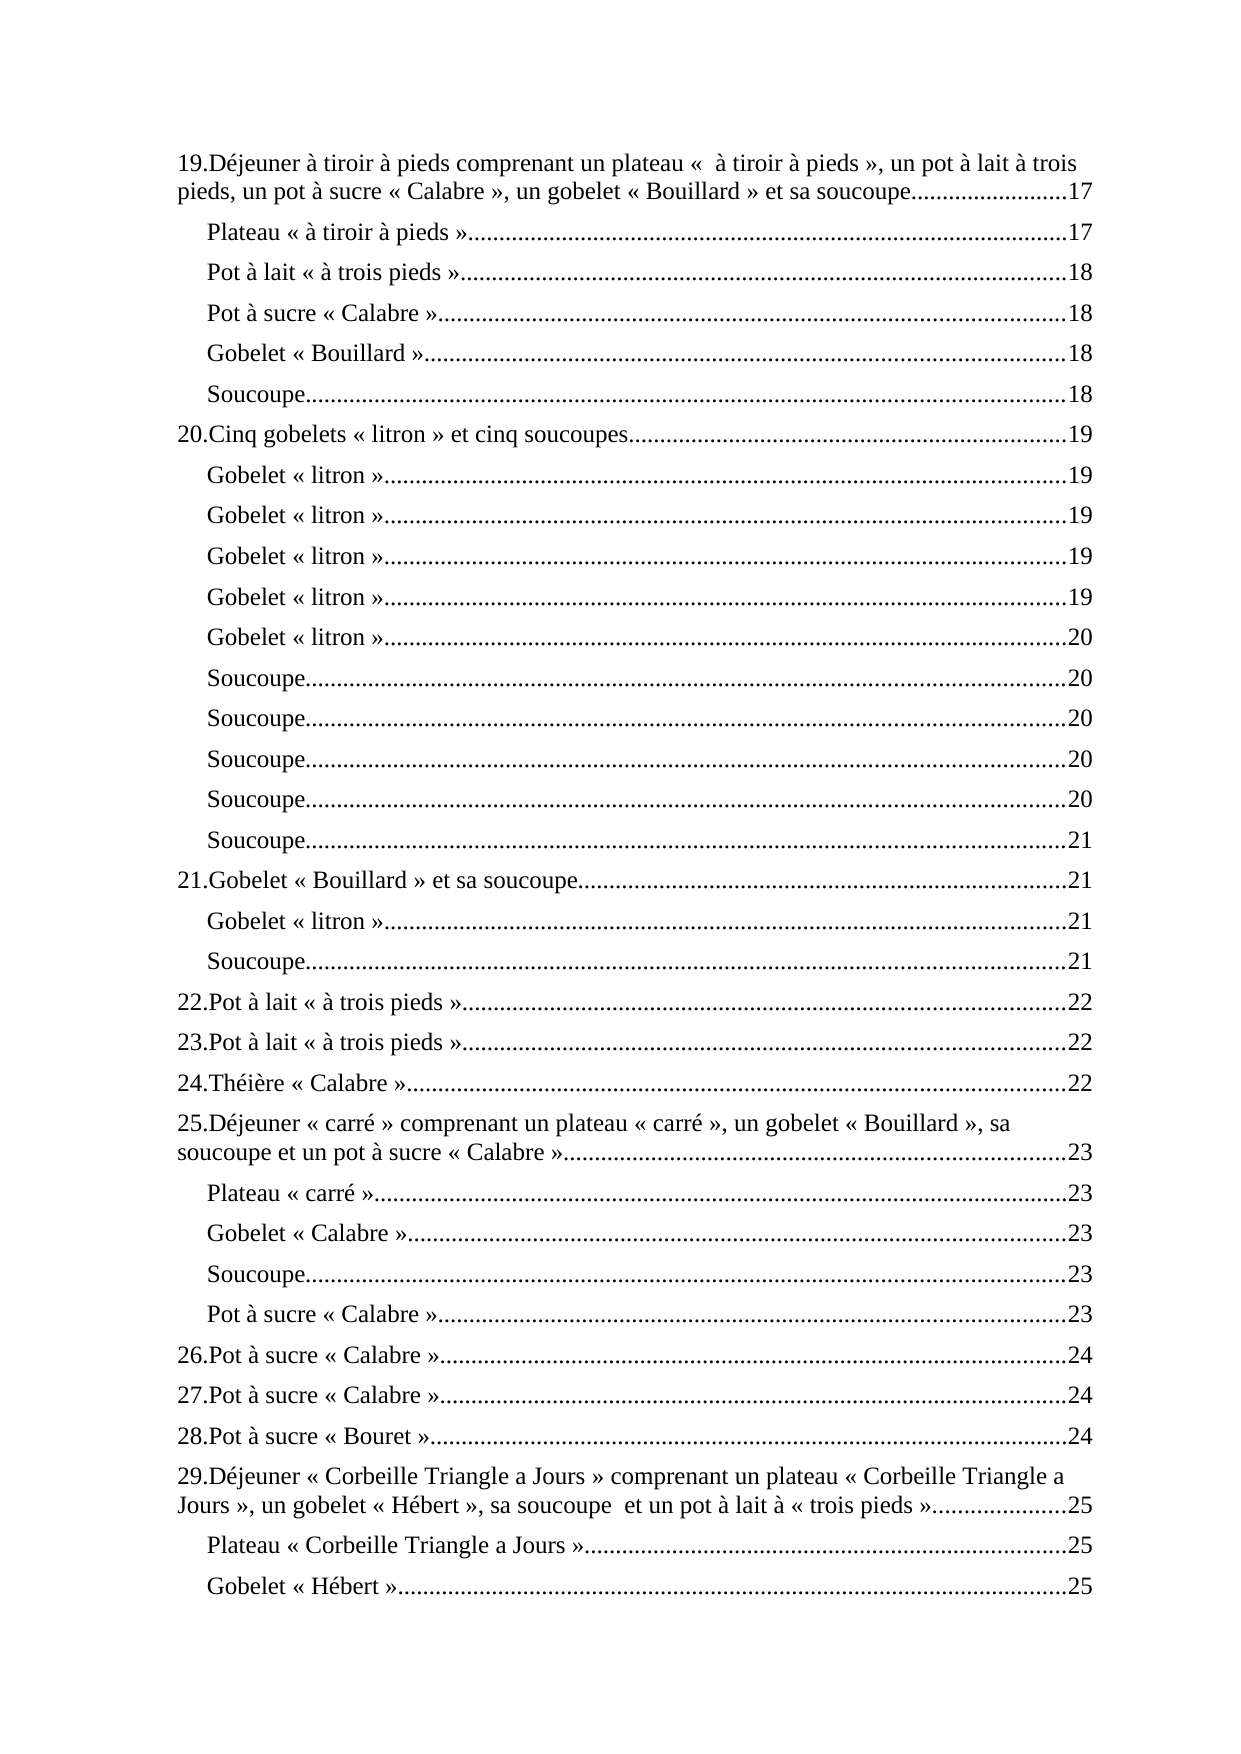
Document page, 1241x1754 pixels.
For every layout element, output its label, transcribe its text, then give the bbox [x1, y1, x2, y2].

text 20.Cinq gobelets « litron » et cinq soucoupes 19 [177, 419, 1093, 448]
text Gobelet « Bouillard » 18 [207, 338, 1093, 367]
text Soucoupe 20 [207, 703, 1093, 732]
text Pot à lait « à trois pieds » 18 [207, 257, 1093, 286]
text 28.Pot à sucre « Bouret » 24 [177, 1421, 1093, 1449]
text Soucoupe 20 [207, 663, 1093, 691]
text Gobelet « litron » 20 [207, 622, 1093, 651]
text Pot à sucre « Calabre » 18 [207, 298, 1093, 327]
text Gobelet « litron » 21 [207, 906, 1093, 934]
text Soucoupe. 18 [207, 379, 1093, 408]
text Plateau « Corbeille Triangle a Jours » 25 [207, 1531, 1093, 1559]
text Soucoupe 20 [207, 744, 1093, 772]
text Gobelet « litron » 19 [207, 541, 1093, 570]
text 29.Déjeuner « Corbeille Triangle a Jours » comprenant un plateau « Corbeille Triangle a Jours », un gobelet « Hébert », sa soucoupe et un pot à lait à « trois pieds » 25 [177, 1461, 1093, 1519]
text 25.Déjeuner « carré » comprenant un plateau « carré », un gobelet « Bouillard », sa soucoupe et un pot à sucre « Calabre » 23 [177, 1108, 1093, 1166]
text 26.Pot à sucre « Calabre » 24 [177, 1340, 1093, 1368]
text Plateau « à tiroir à pieds » 17 [207, 217, 1093, 246]
text Soucoupe 21 [207, 946, 1093, 975]
text Gobelet « Calabre » 23 [207, 1218, 1093, 1247]
text Gobelet « litron » 19 [207, 460, 1093, 489]
text Gobelet « Hébert » 25 [207, 1571, 1093, 1600]
text 24.Théière « Calabre » 22 [177, 1068, 1093, 1097]
text Gobelet « litron » 19 [207, 501, 1093, 529]
text Plateau « carré » 23 [207, 1178, 1093, 1206]
text 19.Déjeuner à tiroir à pieds comprenant un plateau « à tiroir à pieds », un pot à lait à trois pieds, un pot à sucre « Calabre », un gobelet « Bouillard » et sa soucoupe 17 [177, 148, 1093, 205]
text 21.Gobelet « Bouillard » et sa soucoupe 21 [177, 865, 1093, 894]
text Soucoupe 20 [207, 784, 1093, 813]
text 23.Pot à lait « à trois pieds » 22 [177, 1027, 1093, 1056]
text Gobelet « litron » 19 [207, 582, 1093, 610]
text 27.Pot à sucre « Calabre » 24 [177, 1380, 1093, 1409]
text 22.Pot à lait « à trois pieds » 22 [177, 987, 1093, 1016]
text Pot à sucre « Calabre » 23 [207, 1299, 1093, 1328]
text Soucoupe 23 [207, 1259, 1093, 1287]
text Soucoupe 21 [207, 825, 1093, 853]
